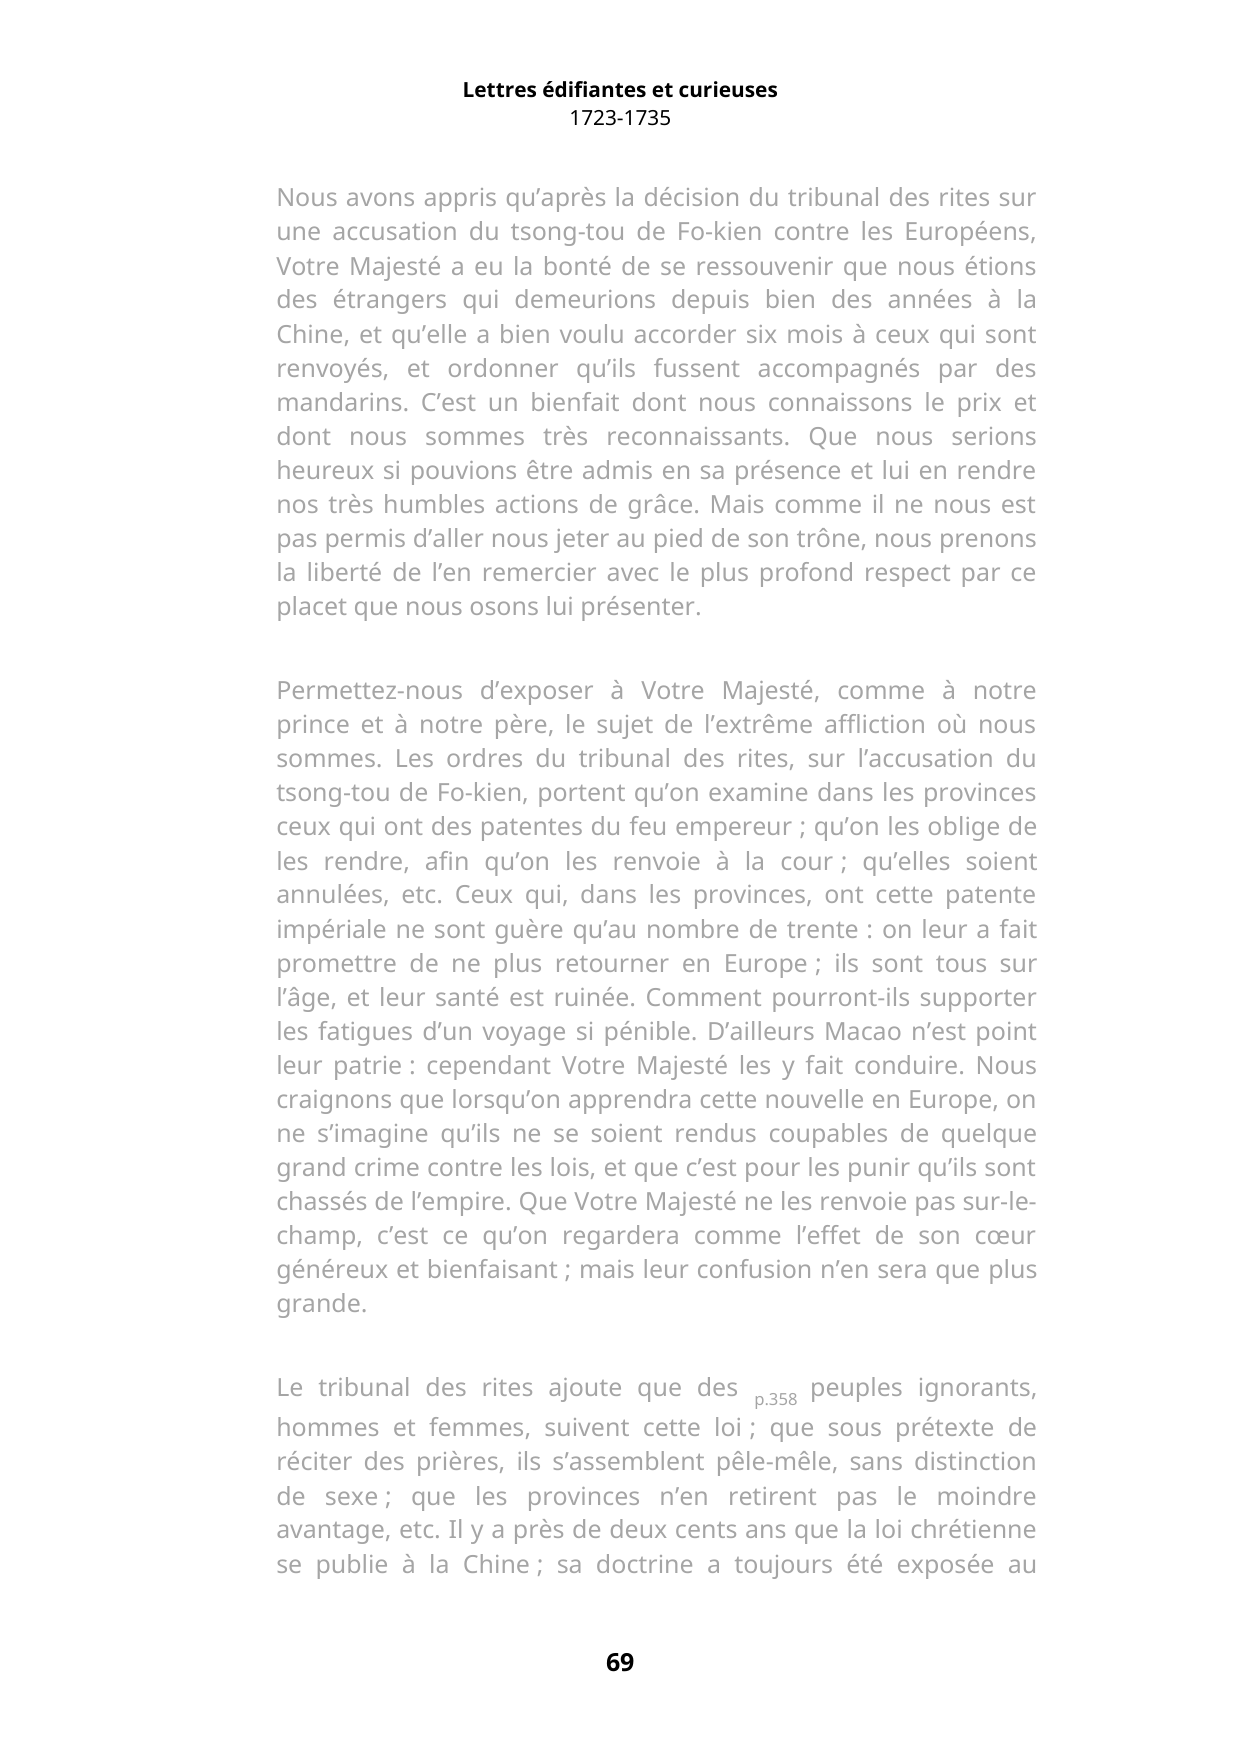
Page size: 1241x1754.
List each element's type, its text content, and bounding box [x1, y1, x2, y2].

text Le tribunal des rites ajoute que des p.358 peuples ignorants, hommes et femmes, suivent cette loi ; que sous prétexte de réciter des prières, ils s’assemblent pêle-mêle, sans distinction de sexe ; que les provinces n’en retirent pas le moindre avantage, etc. Il y a près de deux cents ans que la loi chrétienne se publie à la Chine ; sa doctrine a toujours été exposée au [276, 1370, 1038, 1580]
text Permettez-nous d’exposer à Votre Majesté, comme à notre prince et à notre père, le sujet de l’extrême affliction où nous sommes. Les ordres du tribunal des rites, sur l’accusation du tsong-tou de Fo-kien, portent qu’on examine dans les provinces ceux qui ont des patentes du feu empereur ; qu’on les oblige de les rendre, afin qu’on les renvoie à la cour ; qu’elles soient annulées, etc. Ceux qui, dans les provinces, ont cette patente impériale ne sont guère qu’au nombre de trente : on leur a fait promettre de ne plus retourner en Europe ; ils sont tous sur l’âge, et leur santé est ruinée. Comment pourront-ils supporter les fatigues d’un voyage si pénible. D’ailleurs Macao n’est point leur patrie : cependant Votre Majesté les y fait conduire. Nous craignons que lorsqu’on apprendra cette nouvelle en Europe, on ne s’imagine qu’ils ne se soient rendus coupables de quelque grand crime contre les lois, et que c’est pour les punir qu’ils sont chassés de l’empire. Que Votre Majesté ne les renvoie pas sur-le-champ, c’est ce qu’on regardera comme l’effet de son cœur généreux et bienfaisant ; mais leur confusion n’en sera que plus grande. [276, 673, 1038, 1320]
text Nous avons appris qu’après la décision du tribunal des rites sur une accusation du tsong-tou de Fo-kien contre les Européens, Votre Majesté a eu la bonté de se ressouvenir que nous étions des étrangers qui demeurions depuis bien des années à la Chine, et qu’elle a bien voulu accorder six mois à ceux qui sont renvoyés, et ordonner qu’ils fussent accompagnés par des mandarins. C’est un bienfait dont nous connaissons le prix et dont nous sommes très reconnaissants. Que nous serions heureux si pouvions être admis en sa présence et lui en rendre nos très humbles actions de grâce. Mais comme il ne nous est pas permis d’aller nous jeter au pied de son trône, nous prenons la liberté de l’en remercier avec le plus profond respect par ce placet que nous osons lui présenter. [276, 180, 1038, 623]
